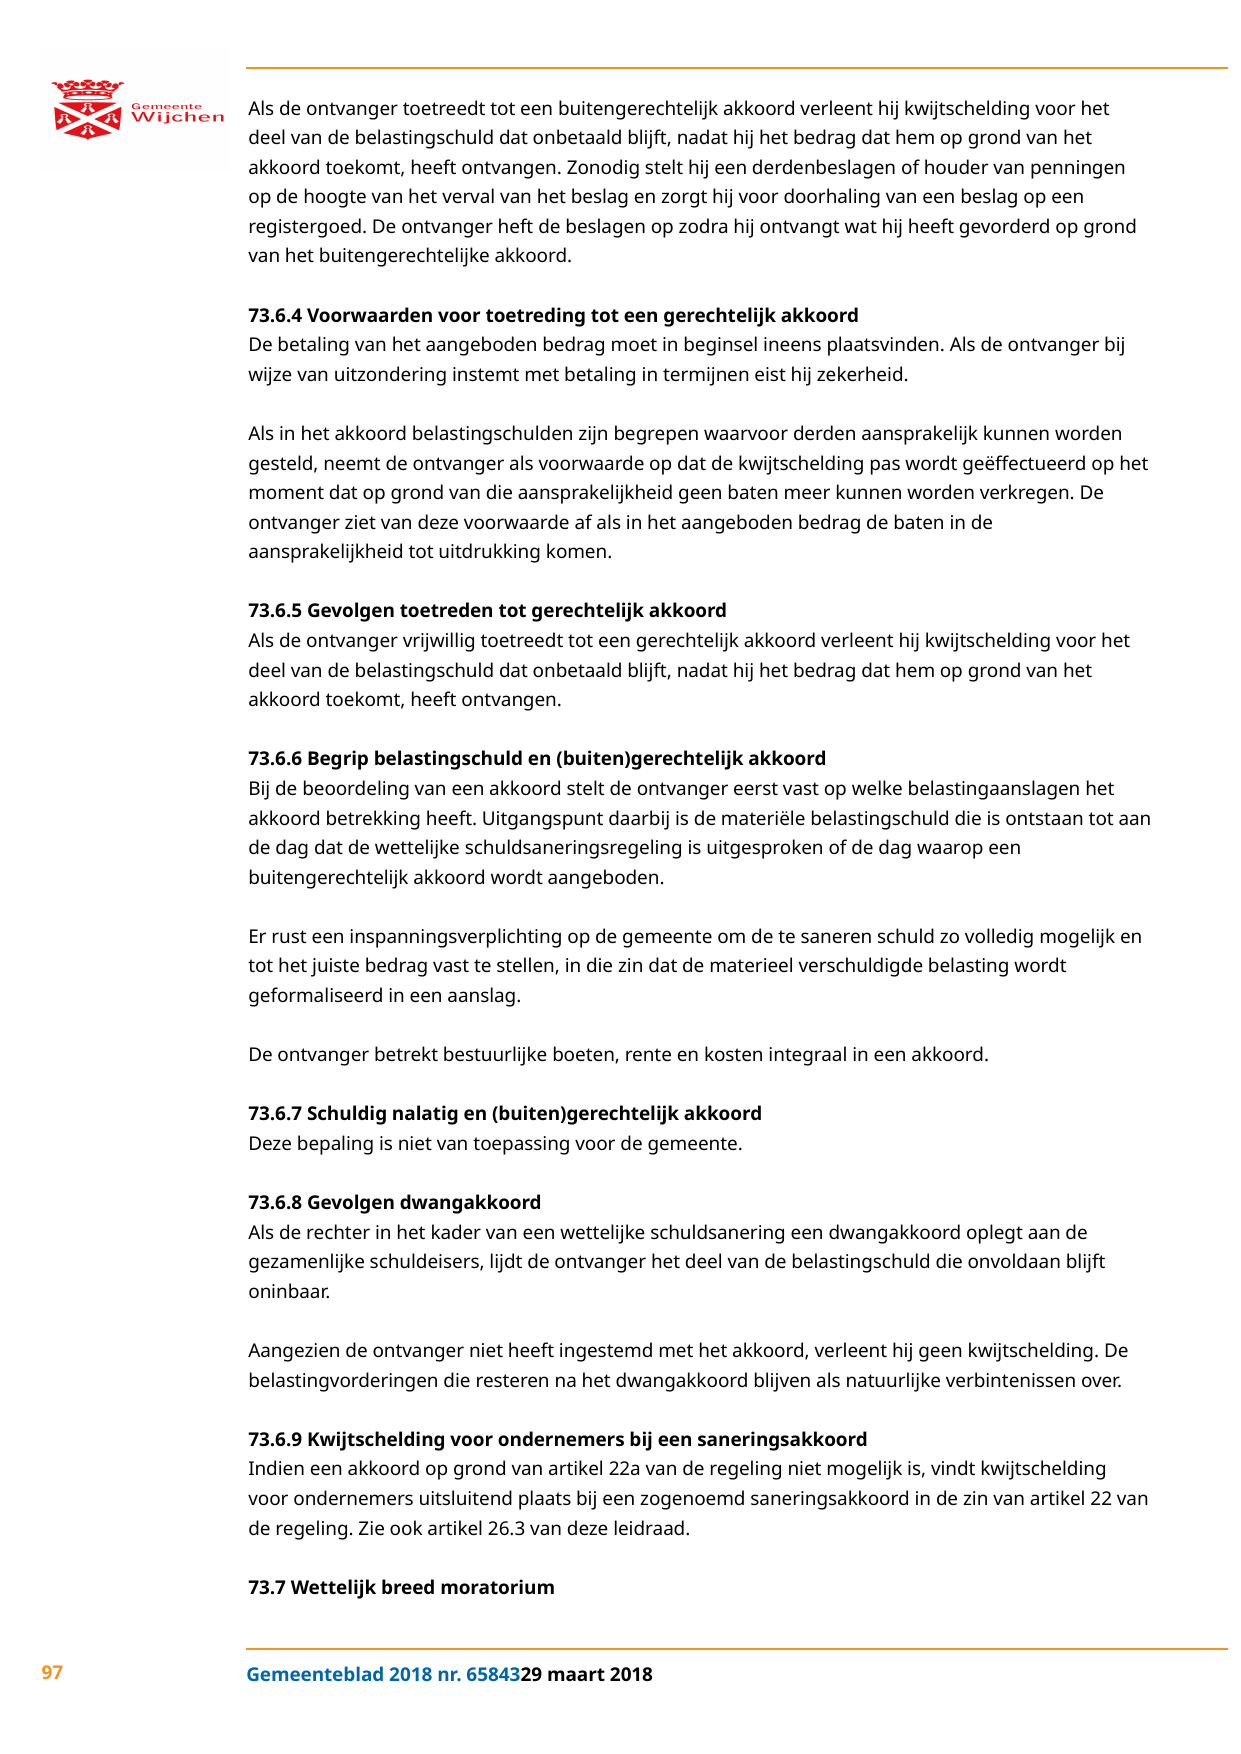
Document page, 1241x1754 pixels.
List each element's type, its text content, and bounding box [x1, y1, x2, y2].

text Bij de beoordeling van een akkoord stelt de ontvanger eerst vast op welke belastingaanslagen het akkoord betrekking heeft. Uitgangspunt daarbij is de materiële belastingschuld die is ontstaan tot aan de dag dat de wettelijke schuldsaneringsregeling is uitgesproken of de dag waarop een buitengerechtelijk akkoord wordt aangeboden. [248, 775, 1152, 890]
text Als de ontvanger vrijwillig toetreedt tot een gerechtelijk akkoord verleent hij kwijtschelding voor het deel van de belastingschuld dat onbetaald blijft, nadat hij het bedrag dat hem op grond van het akkoord toekomt, heeft ontvangen. [248, 627, 1152, 712]
text Indien een akkoord op grond van artikel 22a van de regeling niet mogelijk is, vindt kwijtschelding voor ondernemers uitsluitend plaats bij een zogenoemd saneringsakkoord in de zin van artikel 22 van de regeling. Zie ook artikel 26.3 van deze leidraad. [248, 1456, 1152, 1541]
text 73.6.7 Schuldig nalatig en (buiten)gerechtelijk akkoord [248, 1101, 1152, 1126]
text 73.6.5 Gevolgen toetreden tot gerechtelijk akkoord [248, 598, 1152, 623]
text Er rust een inspanningsverplichting op de gemeente om de te saneren schuld zo volledig mogelijk en tot het juiste bedrag vast te stellen, in die zin dat de materieel verschuldigde belasting wordt geformaliseerd in een aanslag. [248, 923, 1152, 1008]
text De ontvanger betrekt bestuurlijke boeten, rente en kosten integraal in een akkoord. [248, 1041, 1152, 1067]
picture [41, 47, 231, 172]
text Deze bepaling is niet van toepassing voor de gemeente. [248, 1130, 1152, 1156]
text De betaling van het aangeboden bedrag moet in beginsel ineens plaatsvinden. Als de ontvanger bij wijze van uitzondering instemt met betaling in termijnen eist hij zekerheid. [248, 331, 1152, 387]
text 73.6.4 Voorwaarden voor toetreding tot een gerechtelijk akkoord [248, 302, 1152, 328]
text Als de ontvanger toetreedt tot een buitengerechtelijk akkoord verleent hij kwijtschelding voor het deel van de belastingschuld dat onbetaald blijft, nadat hij het bedrag dat hem op grond van het akkoord toekomt, heeft ontvangen. Zonodig stelt hij een derdenbeslagen of houder van penningen op de hoogte van het verval van het beslag en zorgt hij voor doorhaling van een beslag op een registergoed. De ontvanger heft de beslagen op zodra hij ontvangt wat hij heeft gevorderd op grond van het buitengerechtelijke akkoord. [248, 95, 1152, 268]
text Als de rechter in het kader van een wettelijke schuldsanering een dwangakkoord oplegt aan de gezamenlijke schuldeisers, lijdt de ontvanger het deel van de belastingschuld die onvoldaan blijft oninbaar. [248, 1219, 1152, 1304]
text 73.6.6 Begrip belastingschuld en (buiten)gerechtelijk akkoord [248, 746, 1152, 771]
text 73.7 Wettelijk breed moratorium [248, 1574, 1152, 1600]
text Aangezien de ontvanger niet heeft ingestemd met het akkoord, verleent hij geen kwijtschelding. De belastingvorderingen die resteren na het dwangakkoord blijven als natuurlijke verbintenissen over. [248, 1337, 1152, 1393]
text 73.6.9 Kwijtschelding voor ondernemers bij een saneringsakkoord [248, 1426, 1152, 1452]
text 73.6.8 Gevolgen dwangakkoord [248, 1189, 1152, 1215]
text Als in het akkoord belastingschulden zijn begrepen waarvoor derden aansprakelijk kunnen worden gesteld, neemt de ontvanger als voorwaarde op dat de kwijtschelding pas wordt geëffectueerd op het moment dat op grond van die aansprakelijkheid geen baten meer kunnen worden verkregen. De ontvanger ziet van deze voorwaarde af als in het aangeboden bedrag de baten in de aansprakelijkheid tot uitdrukking komen. [248, 420, 1152, 564]
